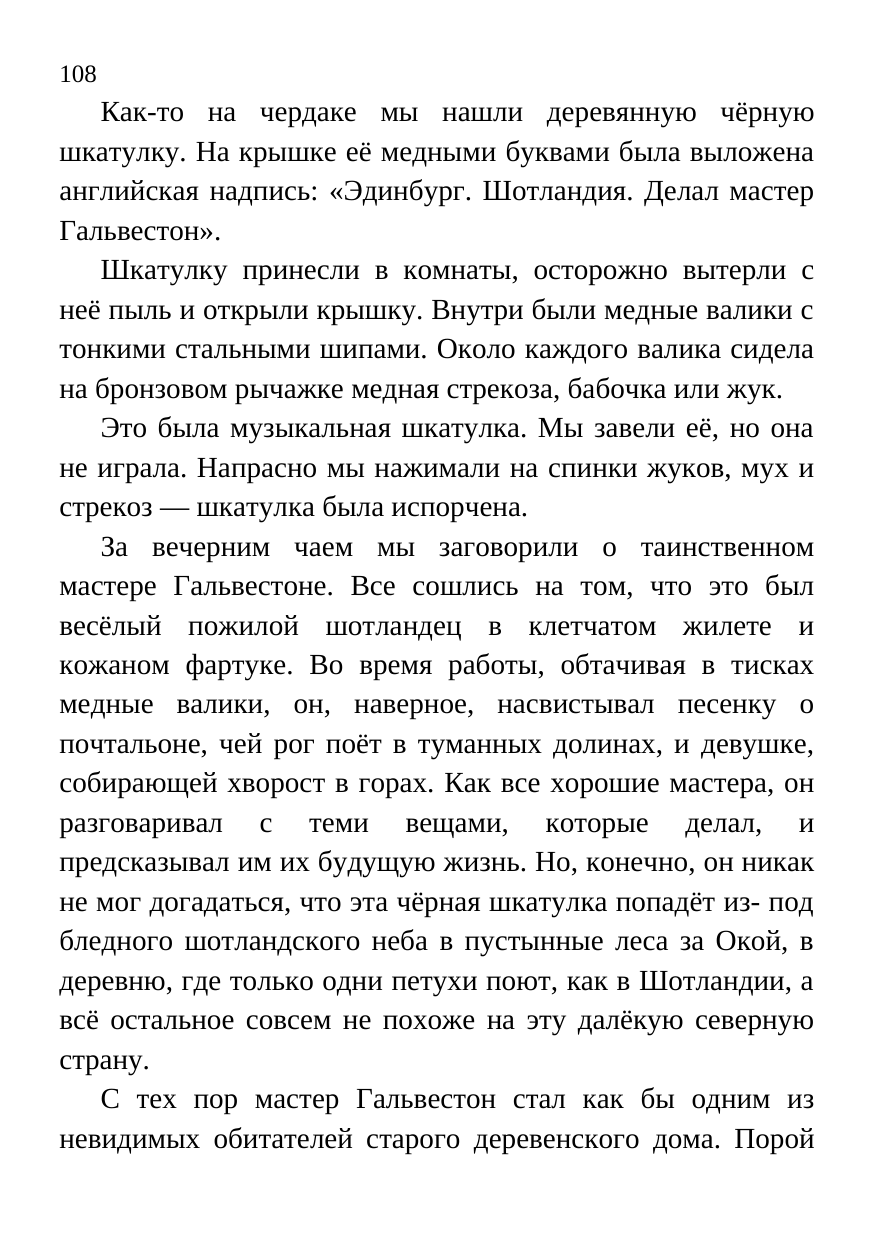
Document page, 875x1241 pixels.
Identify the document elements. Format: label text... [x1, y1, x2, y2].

text Шкатулку принесли в комнаты, осторожно вытерли с неё пыль и открыли крышку. Внутри были медные валики с тонкими стальными шипами. Около каждого валика сидела на бронзовом рычажке медная стрекоза, бабочка или жук. [59, 252, 815, 404]
text С тех пор мастер Гальвестон стал как бы одним из невидимых обитателей старого деревенского дома. Порой [59, 1081, 815, 1154]
text За вечерним чаем мы заговорили о таинственном мастере Гальвестоне. Все сошлись на том, что это был весёлый пожилой шотландец в клетчатом жилете и кожаном фартуке. Во время работы, обтачивая в тисках медные валики, он, наверное, насвистывал песенку о почтальоне, чей рог поёт в туманных долинах, и девушке, собирающей хворост в горах. Как все хорошие мастера, он разговаривал с теми вещами, которые делал, и предсказывал им их будущую жизнь. Но, конечно, он никак не мог догадаться, что эта чёрная шкатулка попадёт из- под бледного шотландского неба в пустынные леса за Окой, в деревню, где только одни петухи поют, как в Шотландии, а всё остальное совсем не похоже на эту далёкую северную страну. [59, 529, 815, 1076]
text Как-то на чердаке мы нашли деревянную чёрную шкатулку. На крышке её медными буквами была выложена английская надпись: «Эдинбург. Шотландия. Делал мастер Гальвестон». [59, 94, 815, 246]
text Это была музыкальная шкатулка. Мы завели её, но она не играла. Напрасно мы нажимали на спинки жуков, мух и стрекоз — шкатулка была испорчена. [59, 410, 815, 523]
